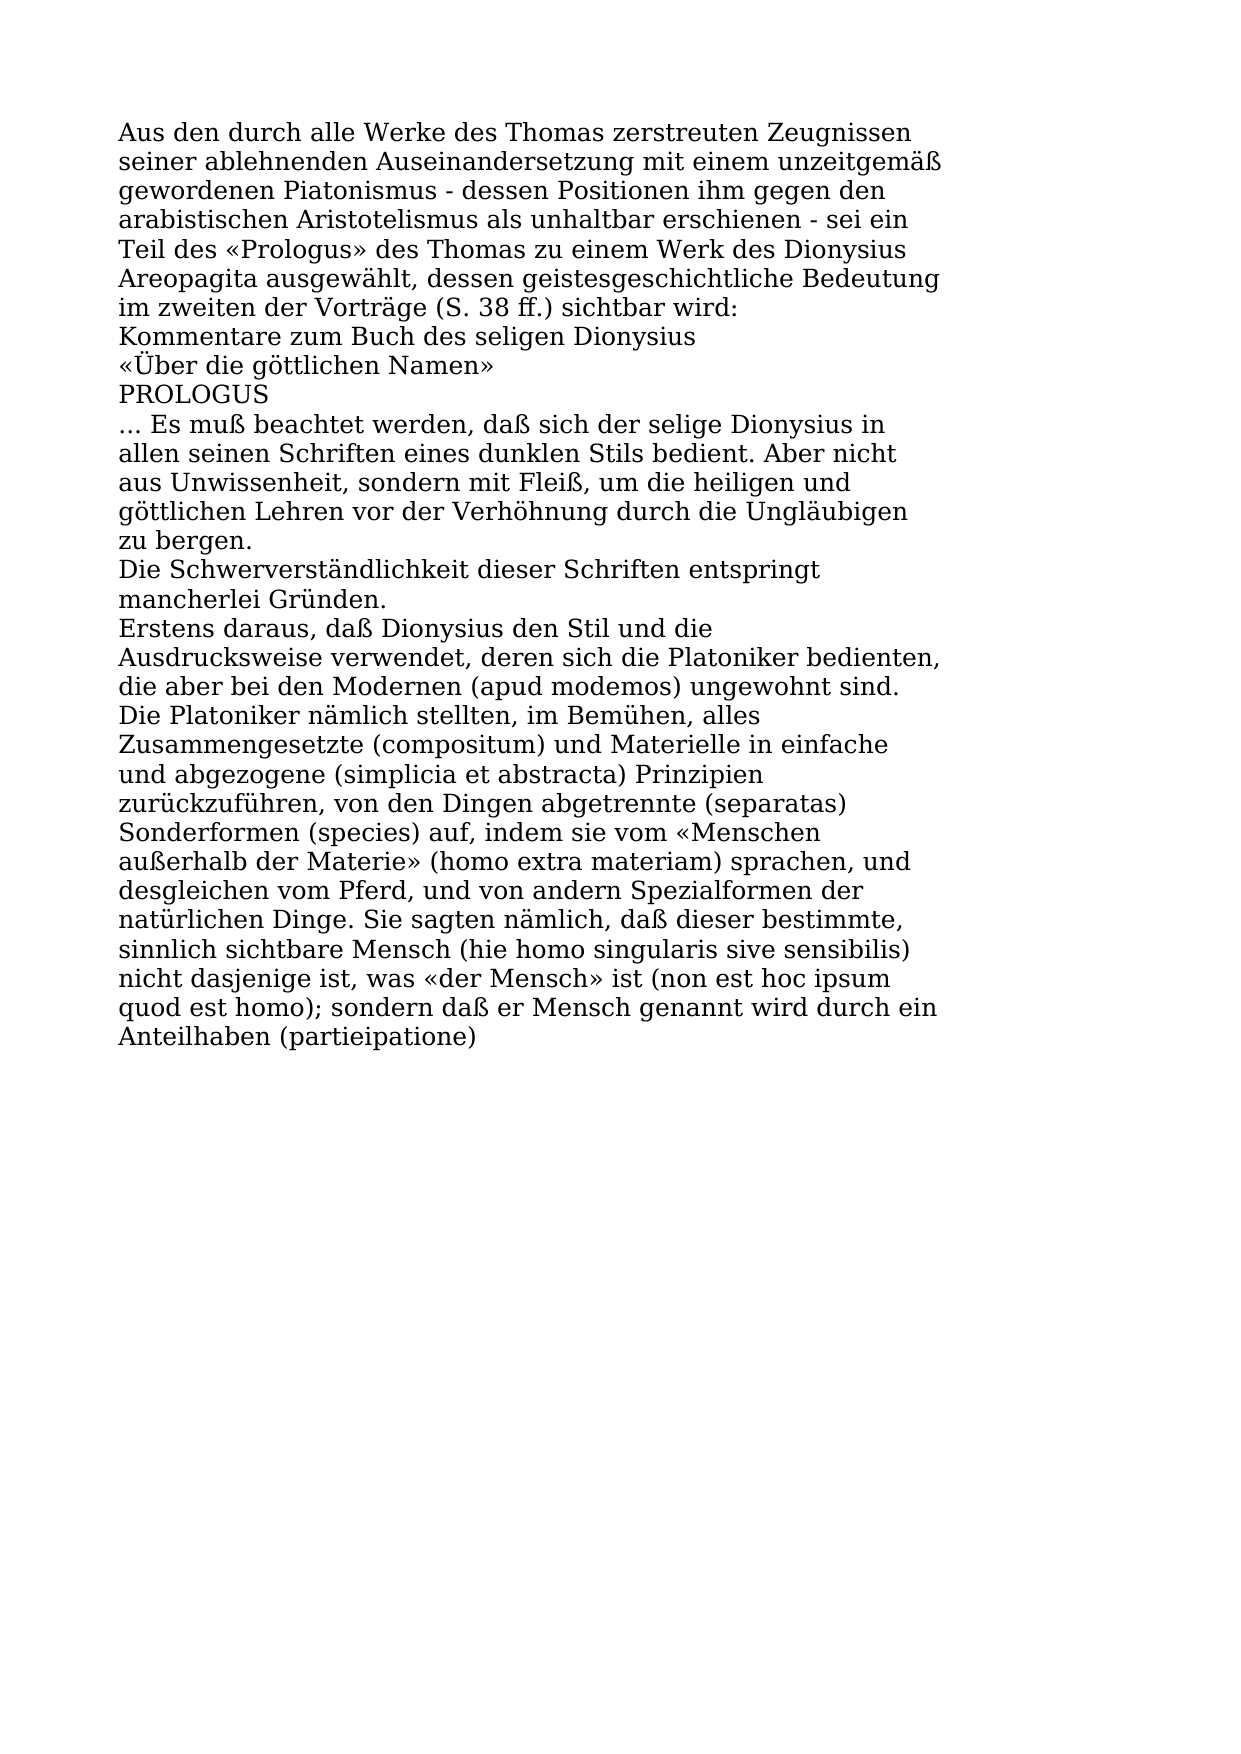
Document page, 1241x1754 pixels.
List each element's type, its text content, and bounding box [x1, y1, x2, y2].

text Die Platoniker nämlich stellten, im Bemühen, alles [118, 701, 1122, 731]
text quod est homo); sondern daß er Mensch genannt wird durch ein [118, 993, 1122, 1022]
text «Über die göttlichen Namen» [118, 351, 1122, 381]
text desgleichen vom Pferd, und von andern Spezialformen der [118, 876, 1122, 906]
text Die Schwerverständlichkeit dieser Schriften entspringt [118, 556, 1122, 585]
text Sonderformen (species) auf, indem sie vom «Menschen [118, 818, 1122, 847]
text außerhalb der Materie» (homo extra materiam) sprachen, und [118, 847, 1122, 876]
text PROLOGUS [118, 381, 1122, 410]
text Aus den durch alle Werke des Thomas zerstreuten Zeugnissen [118, 118, 1122, 147]
text mancherlei Gründen. [118, 585, 1122, 614]
text Kommentare zum Buch des seligen Dionysius [118, 322, 1122, 351]
text gewordenen Piatonismus - dessen Positionen ihm gegen den [118, 176, 1122, 206]
text die aber bei den Modernen (apud modemos) ungewohnt sind. [118, 672, 1122, 701]
text aus Unwissenheit, sondern mit Fleiß, um die heiligen und [118, 468, 1122, 497]
text ... Es muß beachtet werden, daß sich der selige Dionysius in [118, 410, 1122, 439]
text arabistischen Aristotelismus als unhaltbar erschienen - sei ein [118, 206, 1122, 235]
text Anteilhaben (partieipatione) [118, 1022, 1122, 1051]
text Areopagita ausgewählt, dessen geistesgeschichtliche Bedeutung [118, 264, 1122, 293]
text allen seinen Schriften eines dunklen Stils bedient. Aber nicht [118, 439, 1122, 468]
text seiner ablehnenden Auseinandersetzung mit einem unzeitgemäß [118, 147, 1122, 176]
text göttlichen Lehren vor der Verhöhnung durch die Ungläubigen [118, 497, 1122, 526]
text Erstens daraus, daß Dionysius den Stil und die [118, 614, 1122, 643]
text nicht dasjenige ist, was «der Mensch» ist (non est hoc ipsum [118, 964, 1122, 993]
text sinnlich sichtbare Mensch (hie homo singularis sive sensibilis) [118, 935, 1122, 964]
text natürlichen Dinge. Sie sagten nämlich, daß dieser bestimmte, [118, 906, 1122, 935]
text im zweiten der Vorträge (S. 38 ff.) sichtbar wird: [118, 293, 1122, 322]
text zu bergen. [118, 526, 1122, 556]
text und abgezogene (simplicia et abstracta) Prinzipien [118, 760, 1122, 789]
text Teil des «Prologus» des Thomas zu einem Werk des Dionysius [118, 235, 1122, 264]
text Ausdrucksweise verwendet, deren sich die Platoniker bedienten, [118, 643, 1122, 672]
text Zusammengesetzte (compositum) und Materielle in einfache [118, 731, 1122, 760]
text zurückzuführen, von den Dingen abgetrennte (separatas) [118, 789, 1122, 818]
